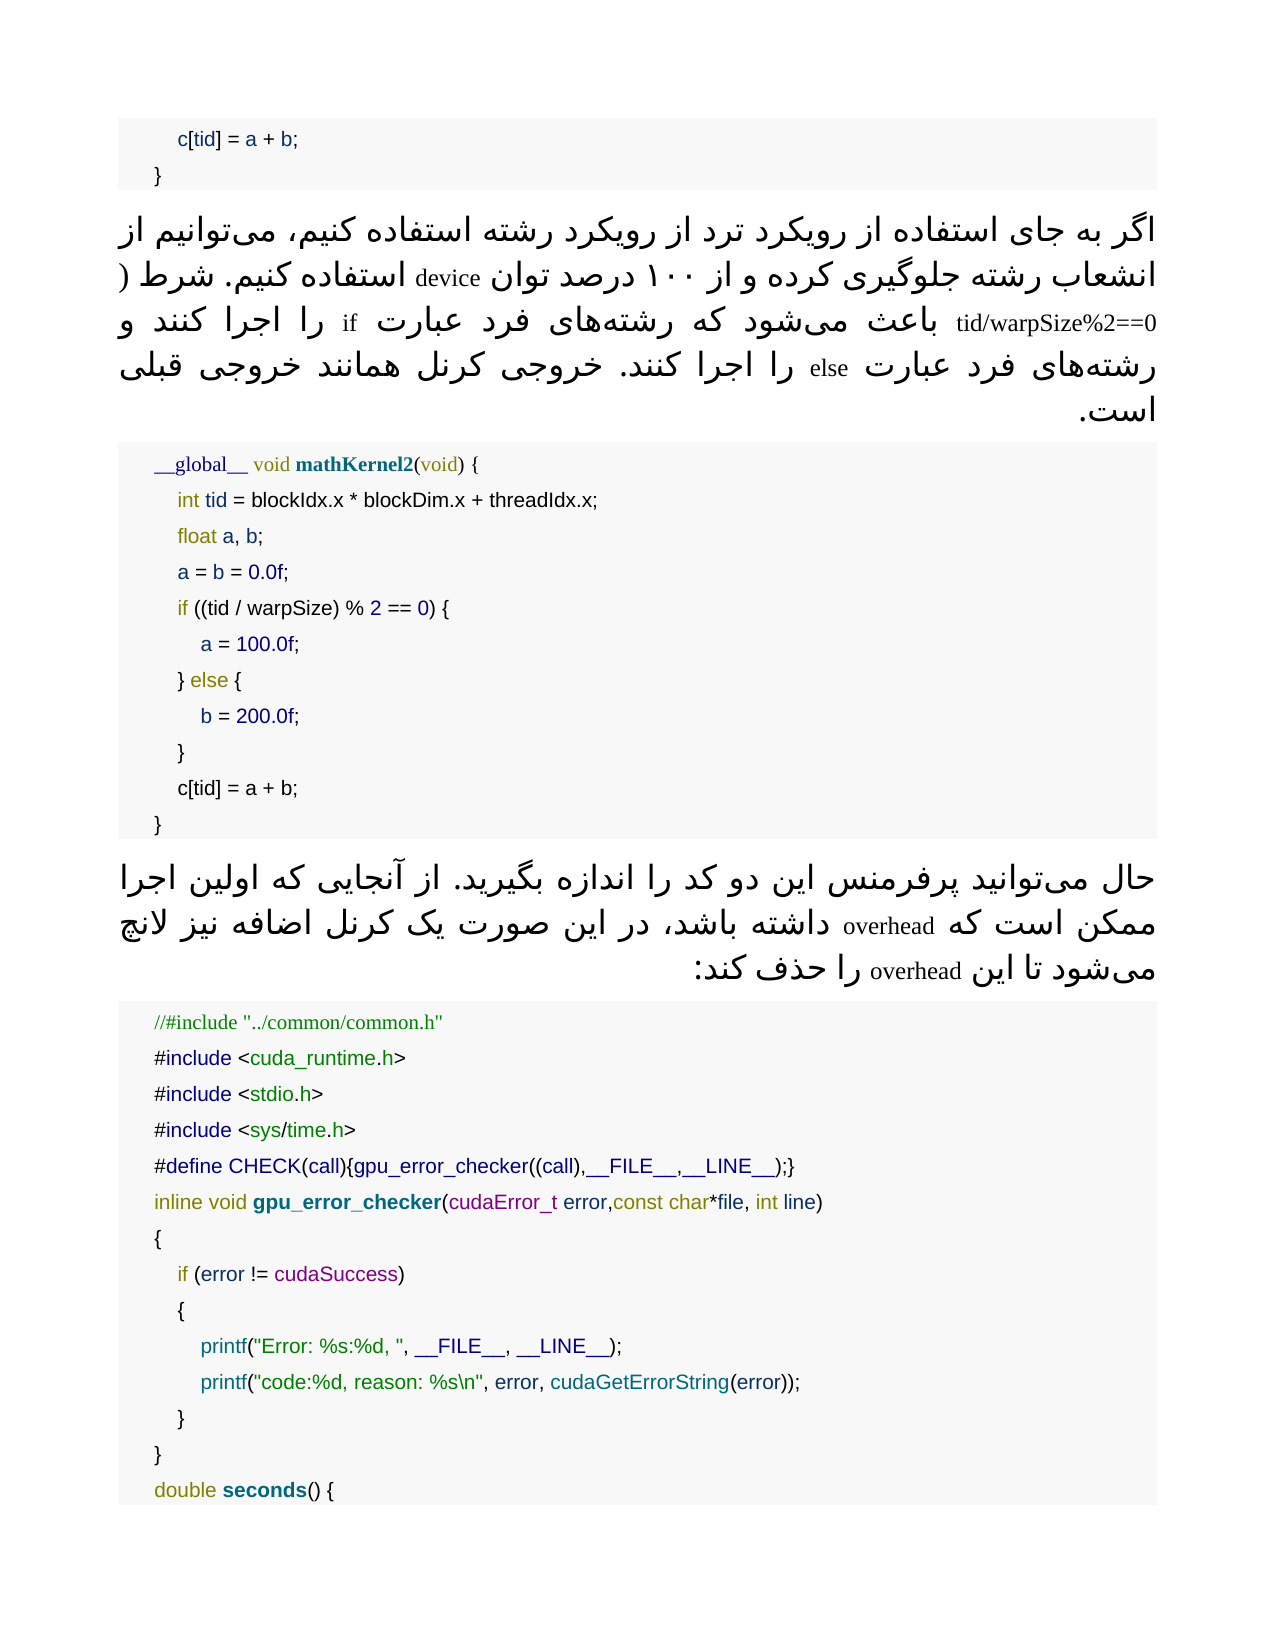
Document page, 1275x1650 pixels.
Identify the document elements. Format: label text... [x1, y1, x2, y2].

text printf("Error: %s:%d, ", __FILE__, __LINE__); [118, 1325, 1157, 1361]
text //#include "../common/common.h" [118, 1001, 1157, 1037]
text اگر به جای استفاده از رویکرد ترد از رویکرد رشته استفاده کنیم، می‌توانیم از انشعاب رشته جلوگیری کرده و از ۱۰۰ درصد توان device استفاده کنیم. شرط (tid/warpSize%2==0 باعث می‌شود که رشته‌های فرد عبارت if را اجرا کنند و رشته‌های فرد عبارت else را اجرا کنند. خروجی کرنل همانند خروجی قبلی است. [118, 205, 1157, 430]
text b = 200.0f; [118, 694, 1157, 731]
text c[tid] = a + b; [118, 767, 1157, 803]
text a = b = 0.0f; [118, 550, 1157, 586]
text #include <sys/time.h> [118, 1109, 1157, 1145]
text a = 100.0f; [118, 622, 1157, 658]
text } [118, 1433, 1157, 1469]
text c[tid] = a + b; [118, 118, 1157, 154]
text if ((tid / warpSize) % 2 == 0) { [118, 586, 1157, 622]
text } [118, 154, 1157, 190]
text } [118, 731, 1157, 767]
text if (error != cudaSuccess) [118, 1253, 1157, 1289]
text حال می‌توانید پرفرمنس این دو کد را اندازه بگیرید. از آنجایی که اولین اجرا ممکن است که overhead داشته باشد، در این صورت یک کرنل اضافه نیز لانچ می‌شود تا این overhead را حذف کند: [118, 854, 1157, 989]
text float a, b; [118, 514, 1157, 550]
text int tid = blockIdx.x * blockDim.x + threadIdx.x; [118, 478, 1157, 514]
text printf("code:%d, reason: %s\n", error, cudaGetErrorString(error)); [118, 1361, 1157, 1397]
text double seconds() { [118, 1469, 1157, 1505]
text #include <stdio.h> [118, 1073, 1157, 1109]
text } else { [118, 658, 1157, 694]
text #define CHECK(call){gpu_error_checker((call),__FILE__,__LINE__);} [118, 1145, 1157, 1181]
text #include <cuda_runtime.h> [118, 1037, 1157, 1073]
text { [118, 1217, 1157, 1253]
text __global__ void mathKernel2(void) { [118, 442, 1157, 478]
text } [118, 1397, 1157, 1433]
text inline void gpu_error_checker(cudaError_t error,const char*file, int line) [118, 1181, 1157, 1217]
text { [118, 1289, 1157, 1325]
text } [118, 803, 1157, 839]
